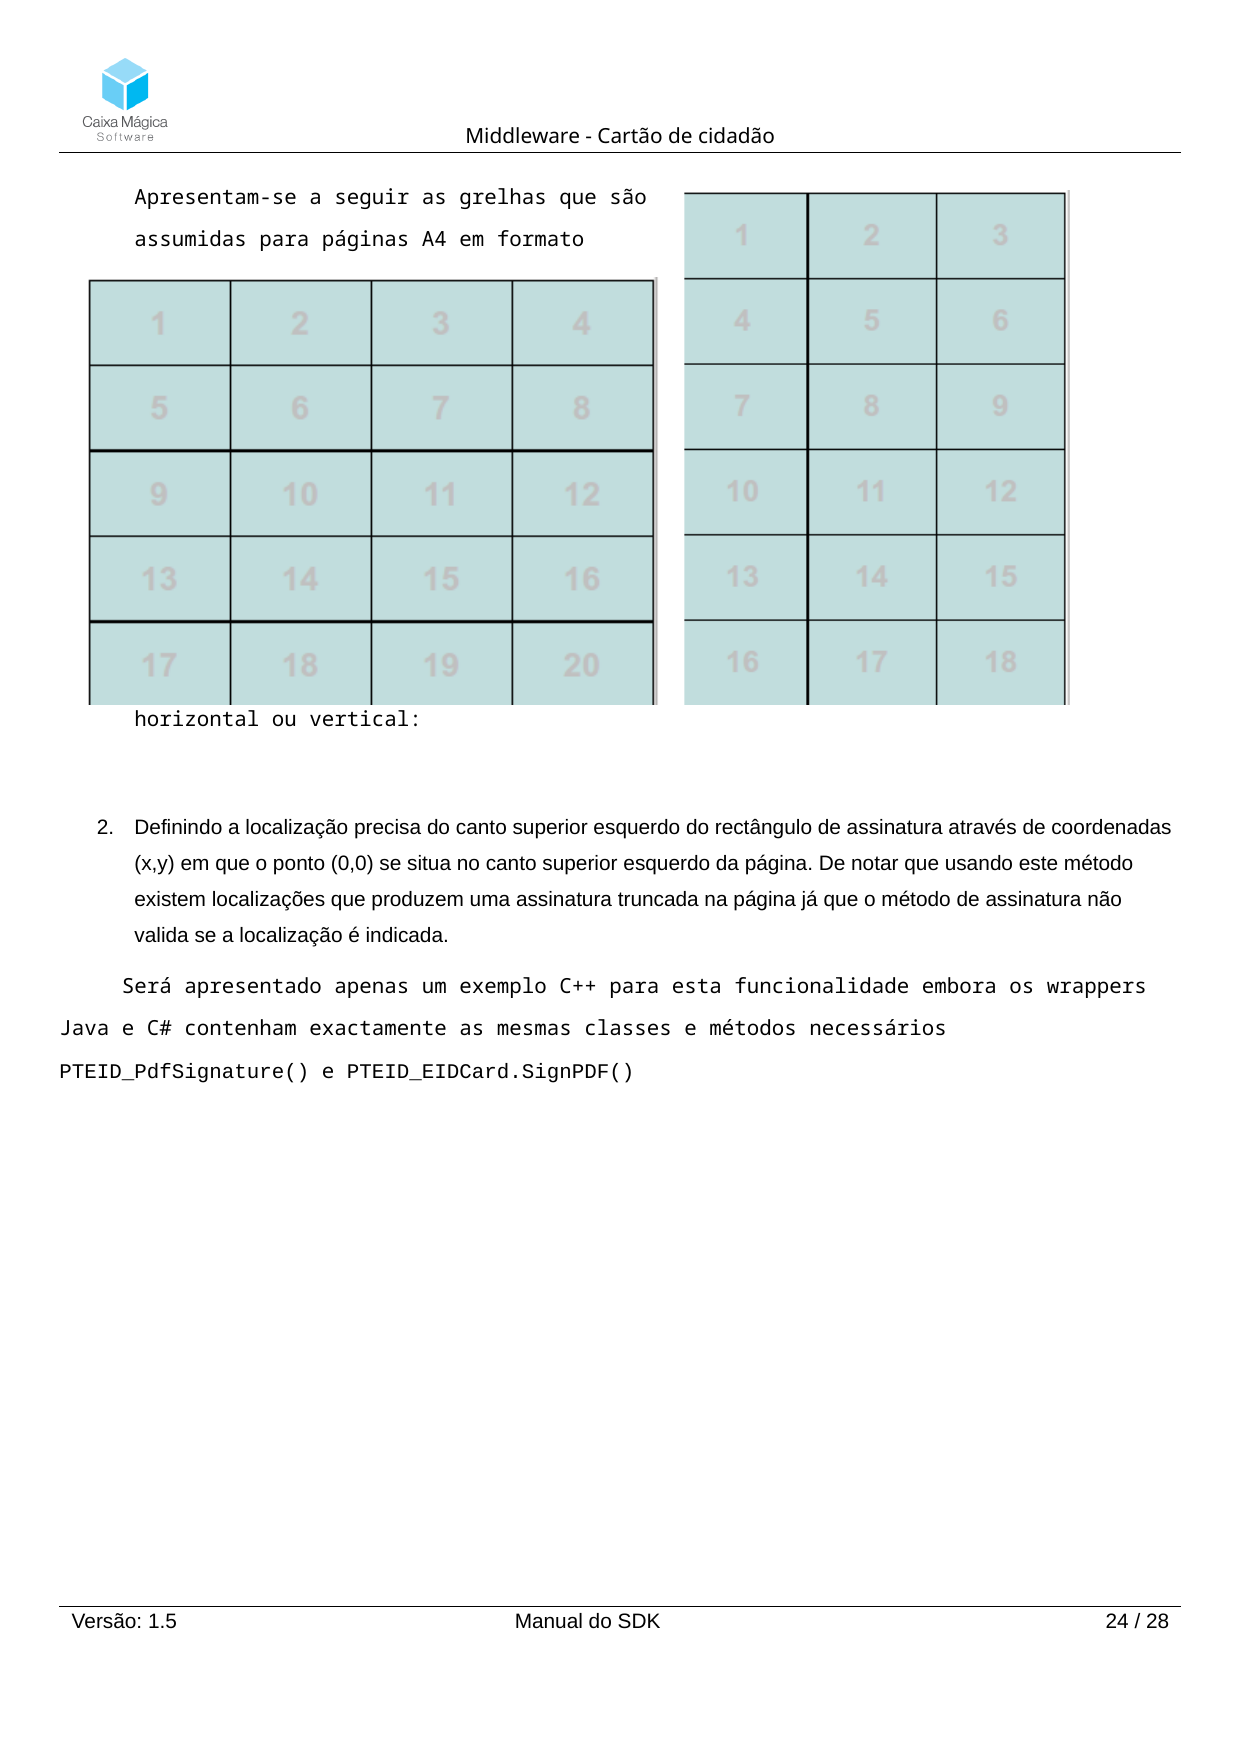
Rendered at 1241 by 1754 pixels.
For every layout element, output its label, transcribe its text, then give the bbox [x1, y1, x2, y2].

picture [684, 190, 1070, 705]
picture [81, 55, 170, 144]
list Apresentam-se a seguir as grelhas que são assumidas para páginas A4 em formato horizontal ou vertical: [97, 182, 1181, 733]
list Definindo a localização precisa do canto superior esquerdo do rectângulo de assinatura através de coordenadas (x,y) em que o ponto (0,0) se situa no canto superior esquerdo da página. De notar que usando este método existem localizações que produzem uma assinatura truncada na página já que o método de assinatura não valida se a localização é indicada. [97, 814, 1181, 946]
picture [86, 277, 659, 705]
text Será apresentado apenas um exemplo C++ para esta funcionalidade embora os wrappers Java e C# contenham exactamente as mesmas classes e métodos necessários PTEID_PdfSignature() e PTEID_EIDCard.SignPDF() [59, 971, 1181, 1084]
